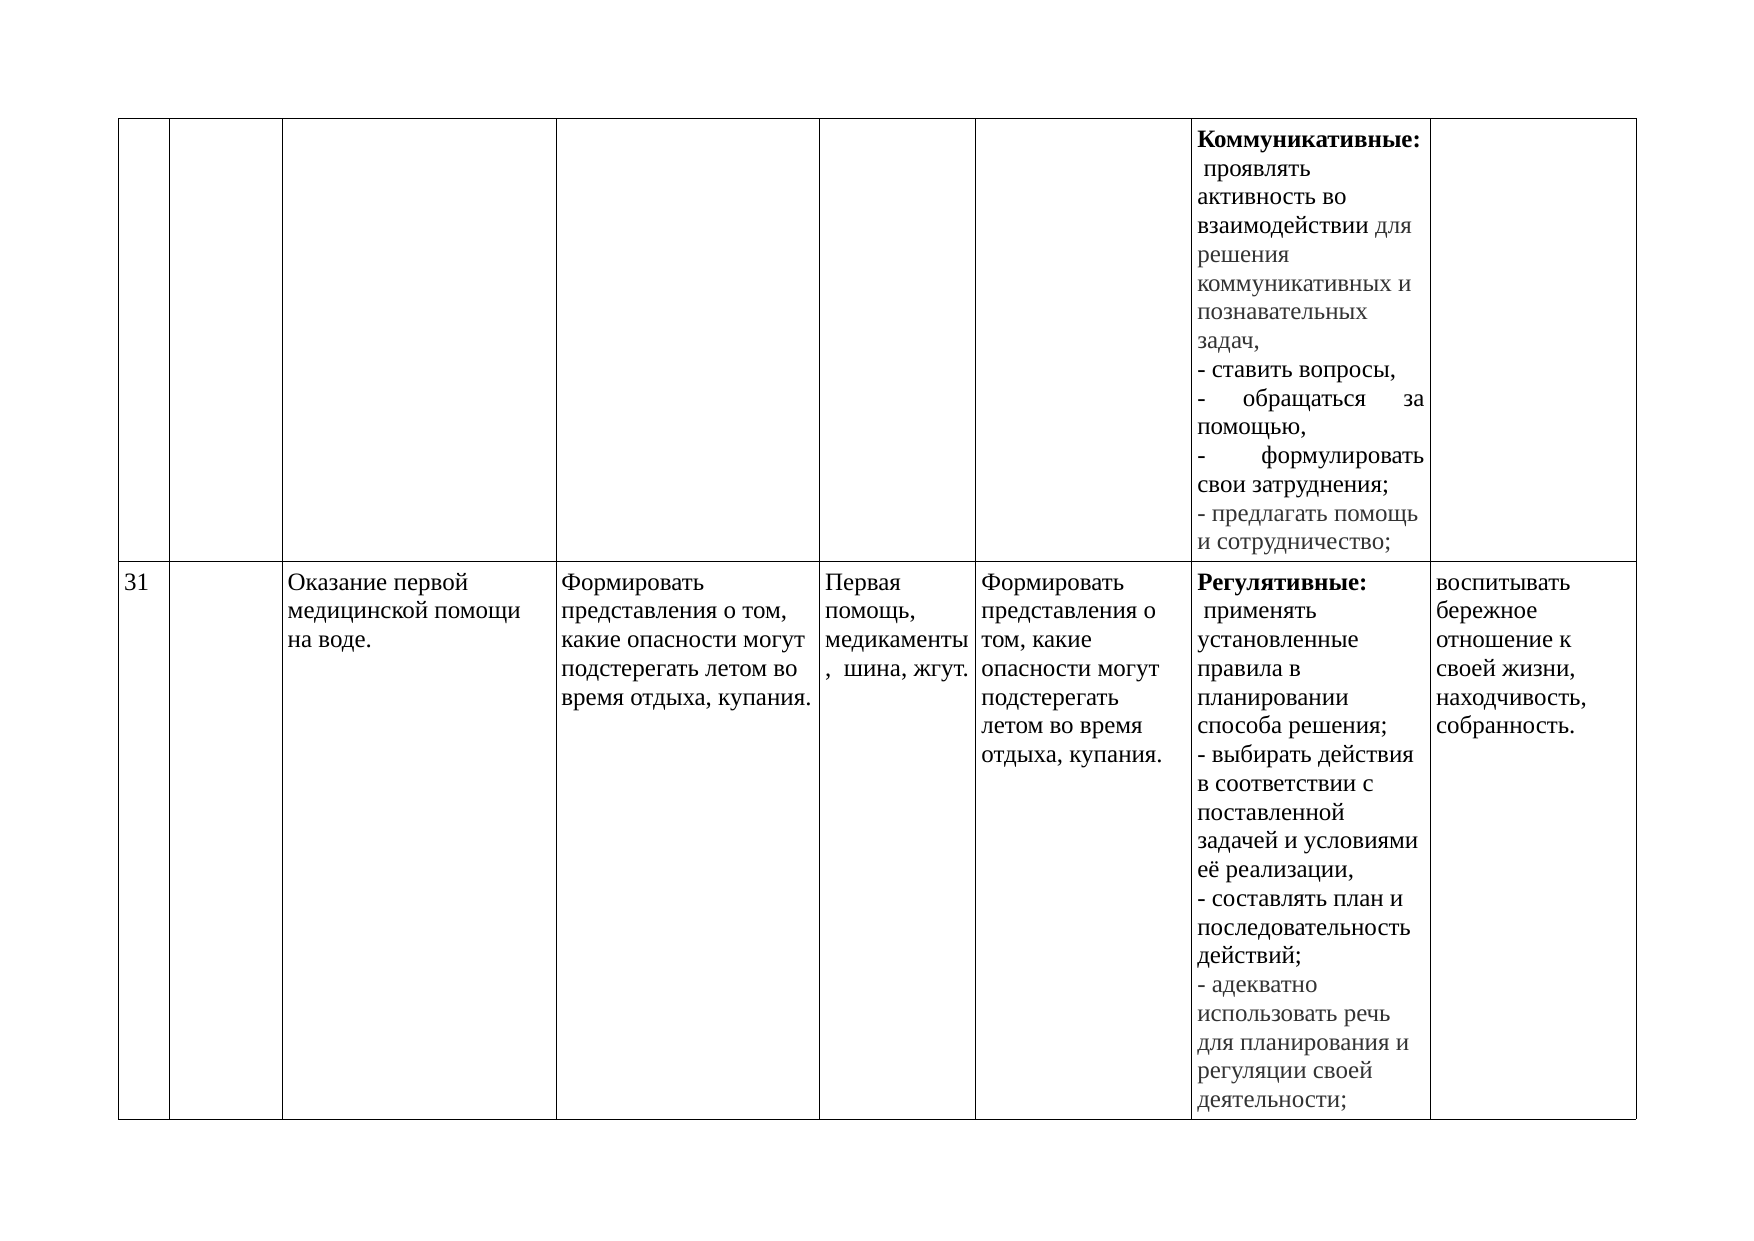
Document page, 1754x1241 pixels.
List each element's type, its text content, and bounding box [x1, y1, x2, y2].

table_cell [976, 119, 1191, 561]
table_cell [1431, 119, 1636, 561]
table_cell [283, 119, 556, 561]
table_cell Формировать представления о том, какие опасности могут подстерегать летом во время отдыха, купания. [976, 562, 1191, 1119]
table_cell 31 [119, 562, 169, 1119]
table_cell [170, 119, 282, 561]
table_cell [557, 119, 819, 561]
table_cell [170, 562, 282, 1119]
table_cell Регулятивные: применять установленные правила в планировании способа решения; - выбирать действия в соответствии с поставленной задачей и условиями её реализации, - составлять план и последовательность действий; - адекватно использовать речь для планирования и регуляции своей деятельности; [1192, 562, 1430, 1119]
table_cell Формировать представления о том, какие опасности могут подстерегать летом во время отдыха, купания. [557, 562, 819, 1119]
table_cell Оказание первой медицинской помощи на воде. [283, 562, 556, 1119]
table_cell Коммуникативные: проявлять активность во взаимодействии для решения коммуникативных и познавательных задач, - ставить вопросы, - обращаться за помощью, - формулировать свои затруднения; - предлагать помощь и сотрудничество; [1192, 119, 1430, 561]
table_cell воспитывать бережное отношение к своей жизни, находчивость, собранность. [1431, 562, 1636, 1119]
table_cell Первая помощь, медикаменты, шина, жгут. [820, 562, 975, 1119]
table_cell [820, 119, 975, 561]
table_cell [119, 119, 169, 561]
